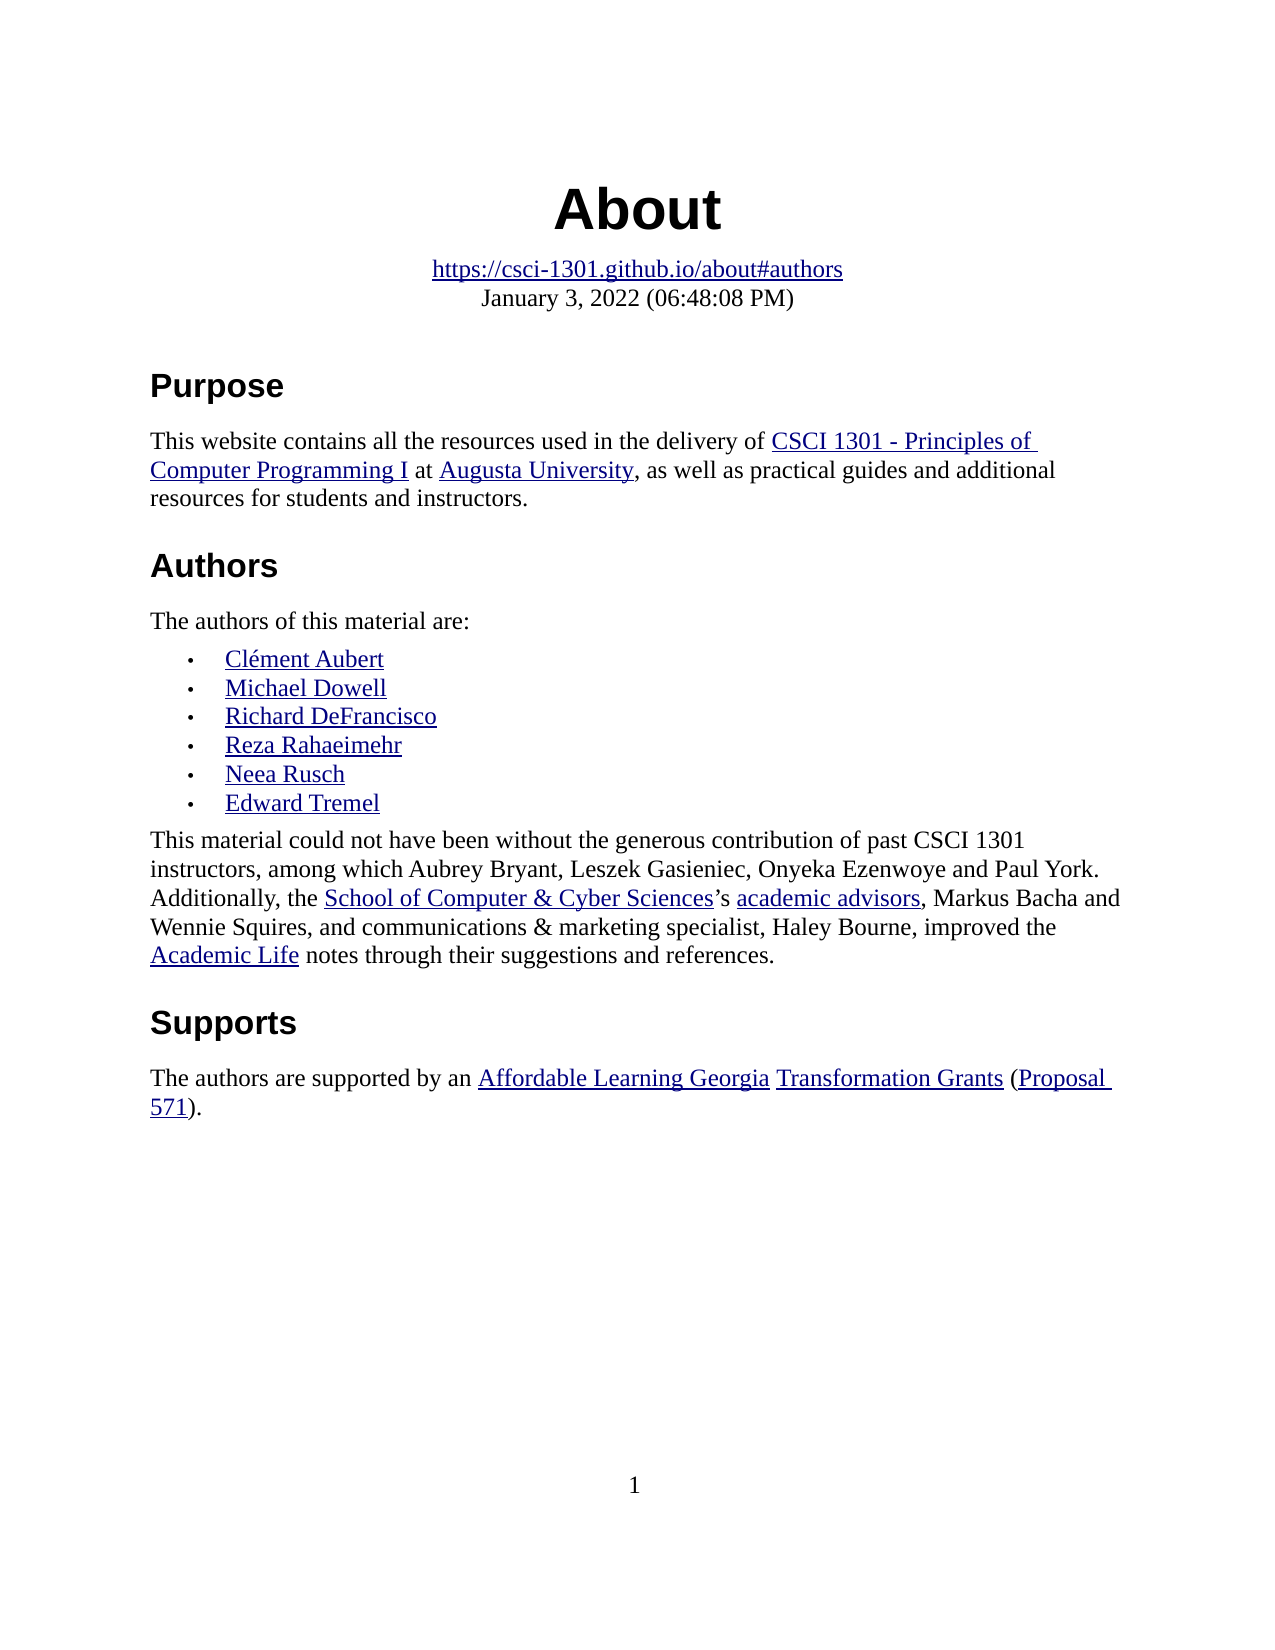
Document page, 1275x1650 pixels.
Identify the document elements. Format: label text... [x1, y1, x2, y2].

subtitle Authors [150, 546, 1125, 585]
list Neea Rusch [187, 759, 1125, 788]
subtitle Purpose [150, 366, 1125, 404]
list Michael Dowell [187, 673, 1125, 701]
title About [150, 175, 1125, 242]
subtitle Supports [150, 1003, 1125, 1042]
text January 3, 2022 (06:48:08 PM) [150, 283, 1125, 312]
list Clément Aubert [187, 644, 1125, 673]
list Edward Tremel [187, 788, 1125, 816]
text This material could not have been without the generous contribution of past CSCI 1301 instructors, among which Aubrey Bryant, Leszek Gasieniec, Onyeka Ezenwoye and Paul York. Additionally, the School of Computer & Cyber Sciences’s academic advisors, Markus Bacha and Wennie Squires, and communications & marketing specialist, Haley Bourne, improved the Academic Life notes through their suggestions and references. [150, 825, 1125, 969]
text This website contains all the resources used in the delivery of CSCI 1301 - Principles of Computer Programming I at Augusta University, as well as practical guides and additional resources for students and instructors. [150, 426, 1125, 512]
text The authors are supported by an Affordable Learning Georgia Transformation Grants (Proposal 571). [150, 1063, 1125, 1121]
list Reza Rahaeimehr [187, 730, 1125, 759]
text https://csci-1301.github.io/about#authors [150, 254, 1125, 283]
list Richard DeFrancisco [187, 701, 1125, 730]
text The authors of this material are: [150, 606, 1125, 635]
